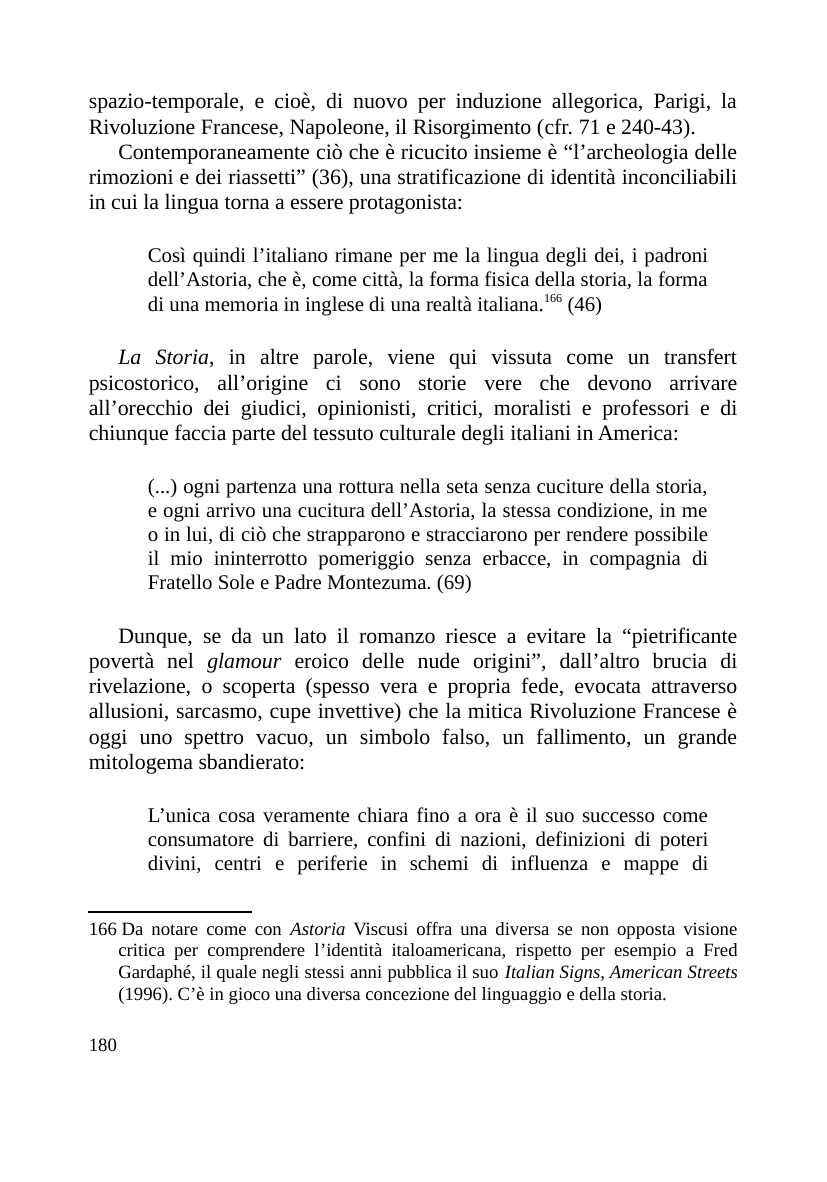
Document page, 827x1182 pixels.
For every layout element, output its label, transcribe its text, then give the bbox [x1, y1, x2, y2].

text (...) ogni partenza una rottura nella seta senza cuciture della storia, e ogni arrivo una cucitura dell’Astoria, la stessa condizione, in me o in lui, di ciò che strapparono e stracciarono per rendere possibile il mio ininterrotto pomeriggio senza erbacce, in compagnia di Fratello Sole e Padre Montezuma. (69) [148, 474, 709, 594]
text Così quindi l’italiano rimane per me la lingua degli dei, i padroni dell’Astoria, che è, come città, la forma fisica della storia, la forma di una memoria in inglese di una realtà italiana. (46) [148, 243, 709, 316]
text La Storia, in altre parole, viene qui vissuta come un transfert psicostorico, all’origine ci sono storie vere che devono arrivare all’orecchio dei giudici, opinionisti, critici, moralisti e professori e di chiunque faccia parte del tessuto culturale degli italiani in America: [88, 344, 738, 445]
text L’unica cosa veramente chiara fino a ora è il suo successo come consumatore di barriere, confini di nazioni, definizioni di poteri divini, centri e periferie in schemi di influenza e mappe di [148, 803, 709, 875]
text Dunque, se da un lato il romanzo riesce a evitare la “pietrificante povertà nel glamour eroico delle nude origini”, dall’altro brucia di rivelazione, o scoperta (spesso vera e propria fede, evocata attraverso allusioni, sarcasmo, cupe invettive) che la mitica Rivoluzione Francese è oggi uno spettro vacuo, un simbolo falso, un fallimento, un grande mitologema sbandierato: [88, 623, 738, 774]
text spazio-temporale, e cioè, di nuovo per induzione allegorica, Parigi, la Rivoluzione Francese, Napoleone, il Risorgimento (cfr. 71 e 240-43). [88, 88, 738, 139]
text Da notare come con Astoria Viscusi offra una diversa se non opposta visione critica per comprendere l’identità italoamericana, rispetto per esempio a Fred Gardaphé, il quale negli stessi anni pubblica il suo Italian Signs, American Streets (1996). C’è in gioco una diversa concezione del linguaggio e della storia. [88, 918, 738, 1004]
text Contemporaneamente ciò che è ricucito insieme è “l’archeologia delle rimozioni e dei riassetti” (36), una stratificazione di identità inconciliabili in cui la lingua torna a essere protagonista: [88, 139, 738, 214]
